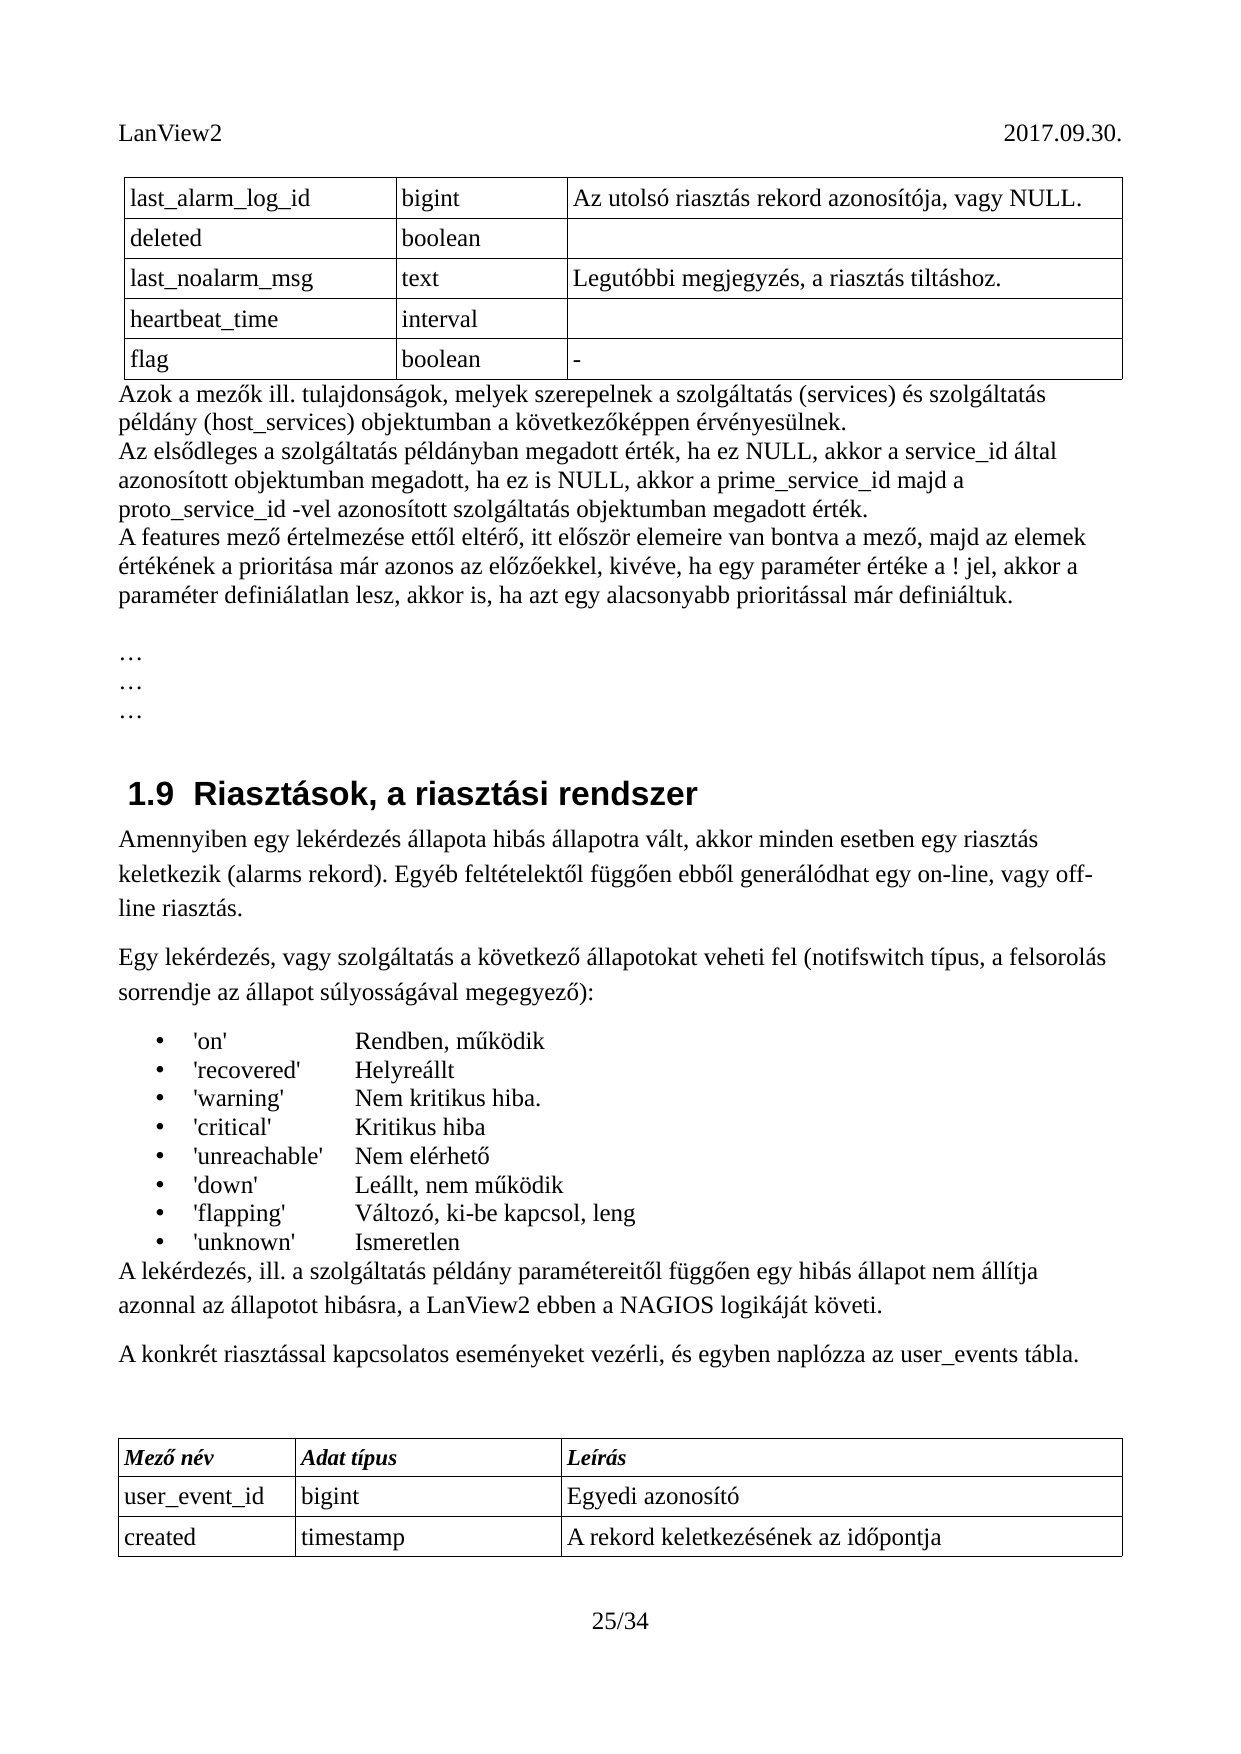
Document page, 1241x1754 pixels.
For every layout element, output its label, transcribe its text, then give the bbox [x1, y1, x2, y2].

table_cell boolean [397, 219, 567, 258]
table_cell Az utolsó riasztás rekord azonosítója, vagy NULL. [568, 178, 1122, 217]
table_cell user_event_id [119, 1477, 295, 1516]
table_cell heartbeat_time [125, 299, 396, 338]
text Amennyiben egy lekérdezés állapota hibás állapotra vált, akkor minden esetben egy riasztás keletkezik (alarms rekord). Egyéb feltételektől függően ebből generálódhat egy on-line, vagy off-line riasztás. [118, 824, 1122, 922]
table_cell [568, 219, 1122, 258]
list 'recovered' Helyreállt [156, 1055, 1122, 1083]
table_cell Legutóbbi megjegyzés, a riasztás tiltáshoz. [568, 259, 1122, 298]
list 'unknown' Ismeretlen [156, 1227, 1122, 1256]
list 'unreachable' Nem elérhető [156, 1141, 1122, 1170]
list 'warning' Nem kritikus hiba. [156, 1083, 1122, 1112]
table_cell flag [125, 339, 396, 379]
text A konkrét riasztással kapcsolatos eseményeket vezérli, és egyben naplózza az user_events tábla. [118, 1339, 1122, 1368]
table_header Adat típus [296, 1439, 561, 1476]
text Egy lekérdezés, vagy szolgáltatás a következő állapotokat veheti fel (notifswitch típus, a felsorolás sorrendje az állapot súlyosságával megegyező): [118, 942, 1122, 1006]
table_header Mező név [119, 1439, 295, 1476]
table_cell A rekord keletkezésének az időpontja [562, 1517, 1122, 1556]
table_cell bigint [296, 1477, 561, 1516]
table_cell text [397, 259, 567, 298]
table_cell timestamp [296, 1517, 561, 1556]
text … [118, 637, 1122, 666]
text Az elsődleges a szolgáltatás példányban megadott érték, ha ez NULL, akkor a service_id által azonosított objektumban megadott, ha ez is NULL, akkor a prime_service_id majd a proto_service_id -vel azonosított szolgáltatás objektumban megadott érték. [118, 436, 1122, 522]
table_cell interval [397, 299, 567, 338]
list 'on' Rendben, működik [156, 1026, 1122, 1055]
table_cell [568, 299, 1122, 338]
list 'flapping' Változó, ki-be kapcsol, leng [156, 1198, 1122, 1227]
text Azok a mezők ill. tulajdonságok, melyek szerepelnek a szolgáltatás (services) és szolgáltatás példány (host_services) objektumban a következőképpen érvényesülnek. [118, 379, 1122, 436]
table_cell - [568, 339, 1122, 379]
table_cell bigint [397, 178, 567, 217]
table_header Leírás [562, 1439, 1122, 1476]
list 'down' Leállt, nem működik [156, 1170, 1122, 1198]
table_cell created [119, 1517, 295, 1556]
table_cell boolean [397, 339, 567, 379]
text … [118, 666, 1122, 695]
table_cell deleted [125, 219, 396, 258]
subtitle Riasztások, a riasztási rendszer [118, 773, 1122, 812]
list 'critical' Kritikus hiba [156, 1112, 1122, 1141]
text A features mező értelmezése ettől eltérő, itt először elemeire van bontva a mező, majd az elemek értékének a prioritása már azonos az előzőekkel, kivéve, ha egy paraméter értéke a ! jel, akkor a paraméter definiálatlan lesz, akkor is, ha azt egy alacsonyabb prioritással már definiáltuk. [118, 522, 1122, 609]
table_cell last_alarm_log_id [125, 178, 396, 217]
text A lekérdezés, ill. a szolgáltatás példány paramétereitől függően egy hibás állapot nem állítja azonnal az állapotot hibásra, a LanView2 ebben a NAGIOS logikáját követi. [118, 1256, 1122, 1319]
text … [118, 695, 1122, 724]
table_cell Egyedi azonosító [562, 1477, 1122, 1516]
table_cell last_noalarm_msg [125, 259, 396, 298]
